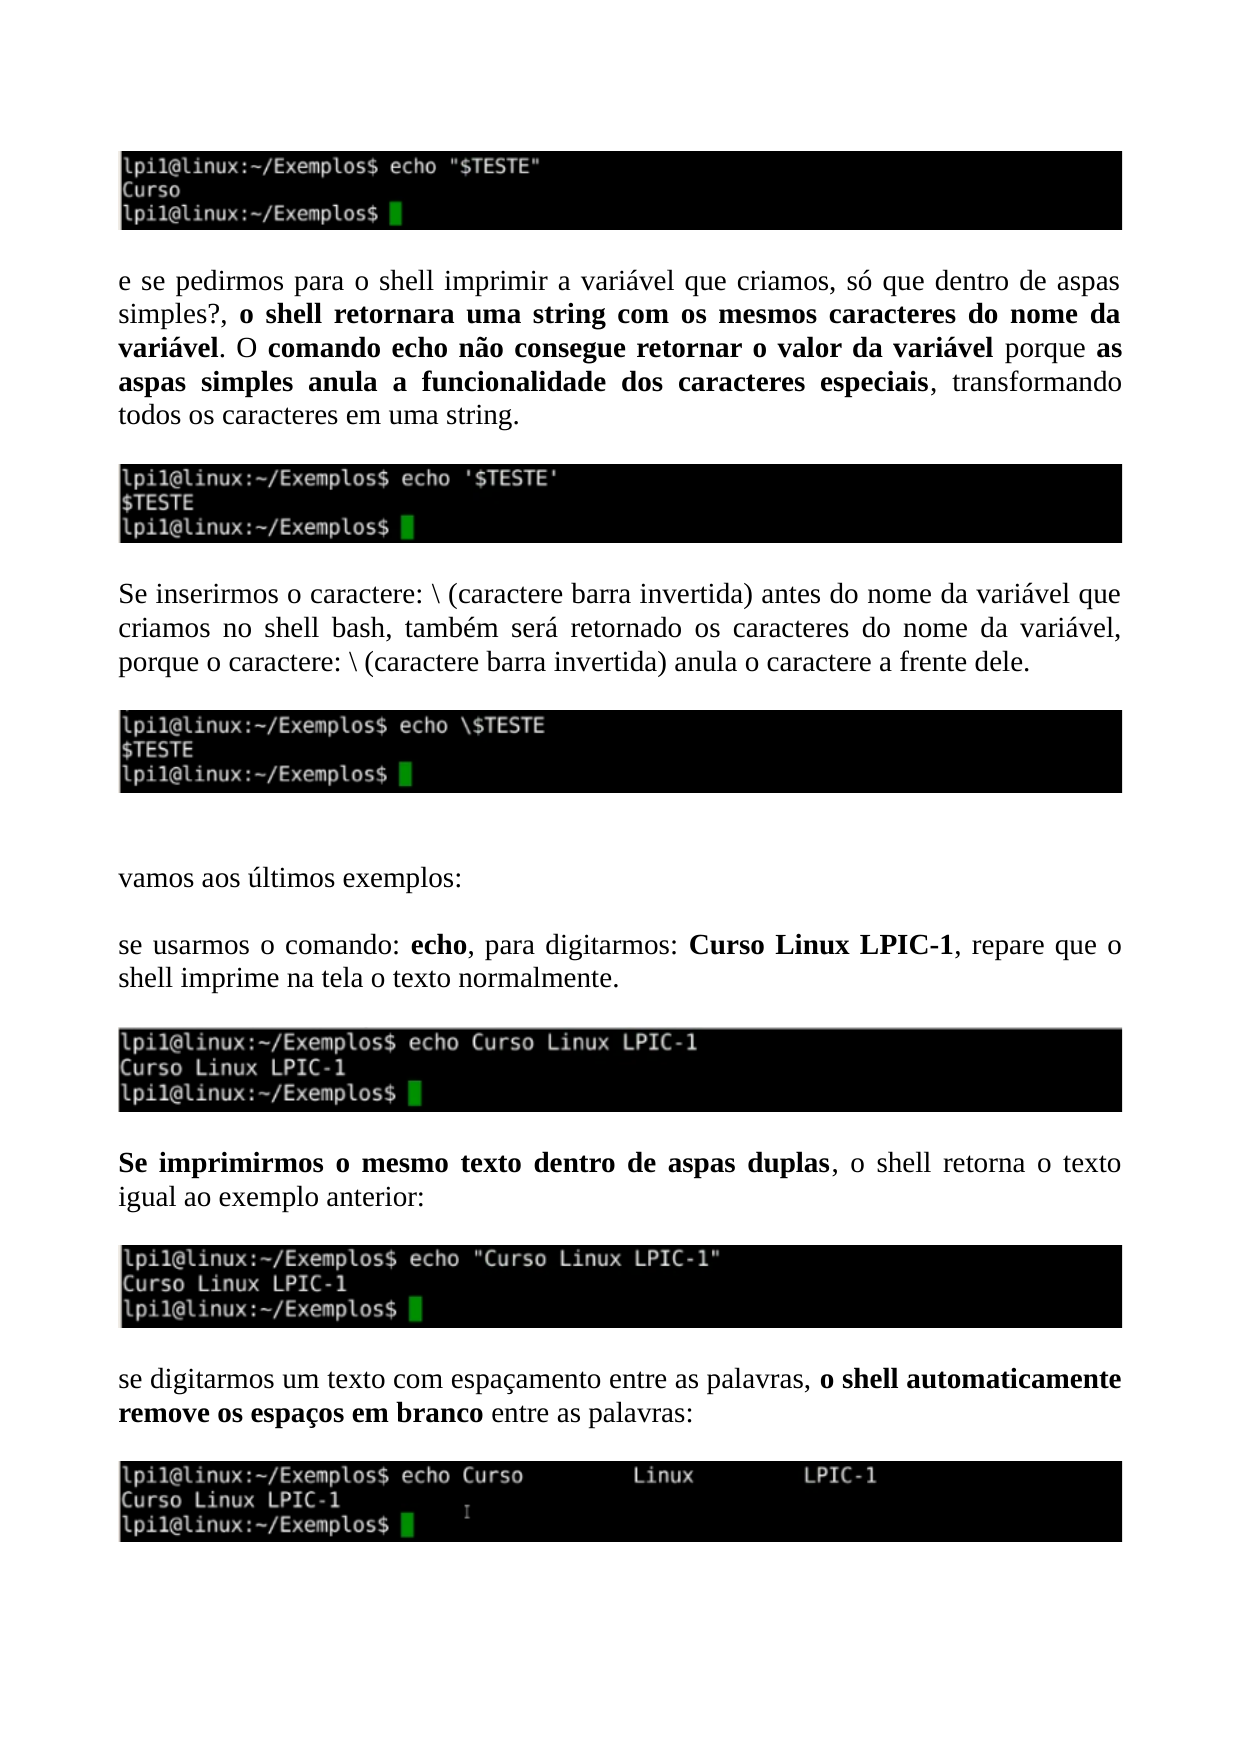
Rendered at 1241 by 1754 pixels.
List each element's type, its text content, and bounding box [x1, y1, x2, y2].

picture [118, 151, 1123, 230]
text se usarmos o comando: echo, para digitarmos: Curso Linux LPIC-1, repare que o shell imprime na tela o texto normalmente. [118, 927, 1122, 994]
picture [118, 710, 1123, 793]
text Se imprimirmos o mesmo texto dentro de aspas duplas, o shell retorna o texto igual ao exemplo anterior: [118, 1145, 1122, 1212]
picture [118, 1245, 1123, 1328]
picture [118, 464, 1123, 543]
text vamos aos últimos exemplos: [118, 860, 1122, 893]
picture [118, 1461, 1123, 1542]
text se digitarmos um texto com espaçamento entre as palavras, o shell automaticamente remove os espaços em branco entre as palavras: [118, 1361, 1122, 1428]
picture [118, 1027, 1123, 1112]
text Se inserirmos o caractere: \ (caractere barra invertida) antes do nome da variável que criamos no shell bash, também será retornado os caracteres do nome da variável, porque o caractere: \ (caractere barra invertida) anula o caractere a frente dele. [118, 577, 1122, 677]
text e se pedirmos para o shell imprimir a variável que criamos, só que dentro de aspas simples?, o shell retornara uma string com os mesmos caracteres do nome da variável. O comando echo não consegue retornar o valor da variável porque as aspas simples anula a funcionalidade dos caracteres especiais, transformando todos os caracteres em uma string. [118, 263, 1122, 431]
